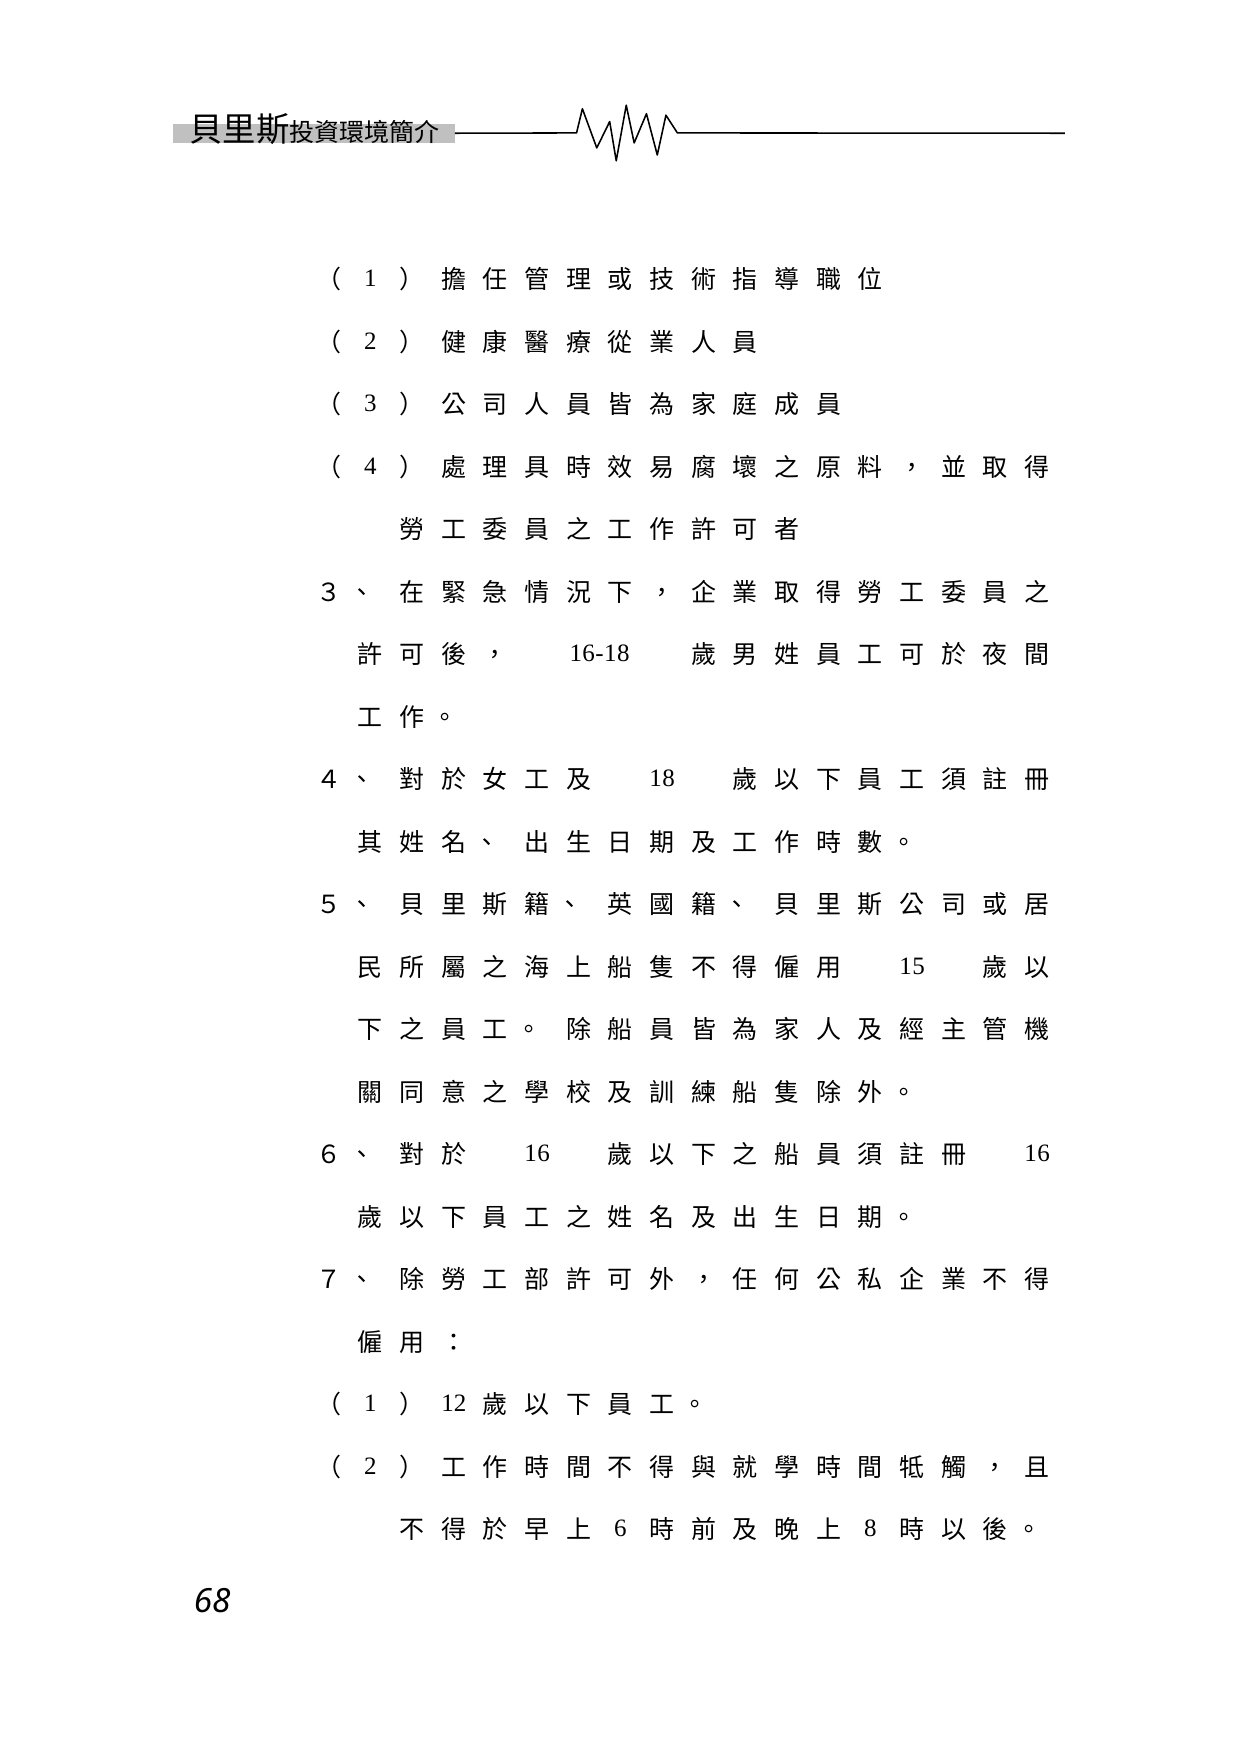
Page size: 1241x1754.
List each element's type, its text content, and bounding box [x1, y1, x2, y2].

text （3）公司人員皆為家庭成員 [306, 361, 1058, 424]
text ６、對於16歲以下之船員須註冊16歲以下員工之姓名及出生日期。 [281, 1111, 1058, 1236]
text （2）工作時間不得與就學時間牴觸，且不得於早上6時前及晚上8時以後。 [306, 1424, 1058, 1549]
text （4）處理具時效易腐壞之原料，並取得勞工委員之工作許可者 [306, 424, 1058, 549]
text ５、貝里斯籍、英國籍、貝里斯公司或居民所屬之海上船隻不得僱用15歲以下之員工。除船員皆為家人及經主管機關同意之學校及訓練船隻除外。 [281, 861, 1058, 1111]
text ３、在緊急情況下，企業取得勞工委員之許可後，16-18歲男姓員工可於夜間工作。 [281, 549, 1058, 736]
text ４、對於女工及18歲以下員工須註冊其姓名、出生日期及工作時數。 [281, 736, 1058, 861]
text （1）12歲以下員工。 [306, 1361, 1058, 1424]
text ７、除勞工部許可外，任何公私企業不得僱用： [281, 1236, 1058, 1361]
text （2）健康醫療從業人員 [306, 299, 1058, 361]
text （1）擔任管理或技術指導職位 [306, 236, 1058, 299]
